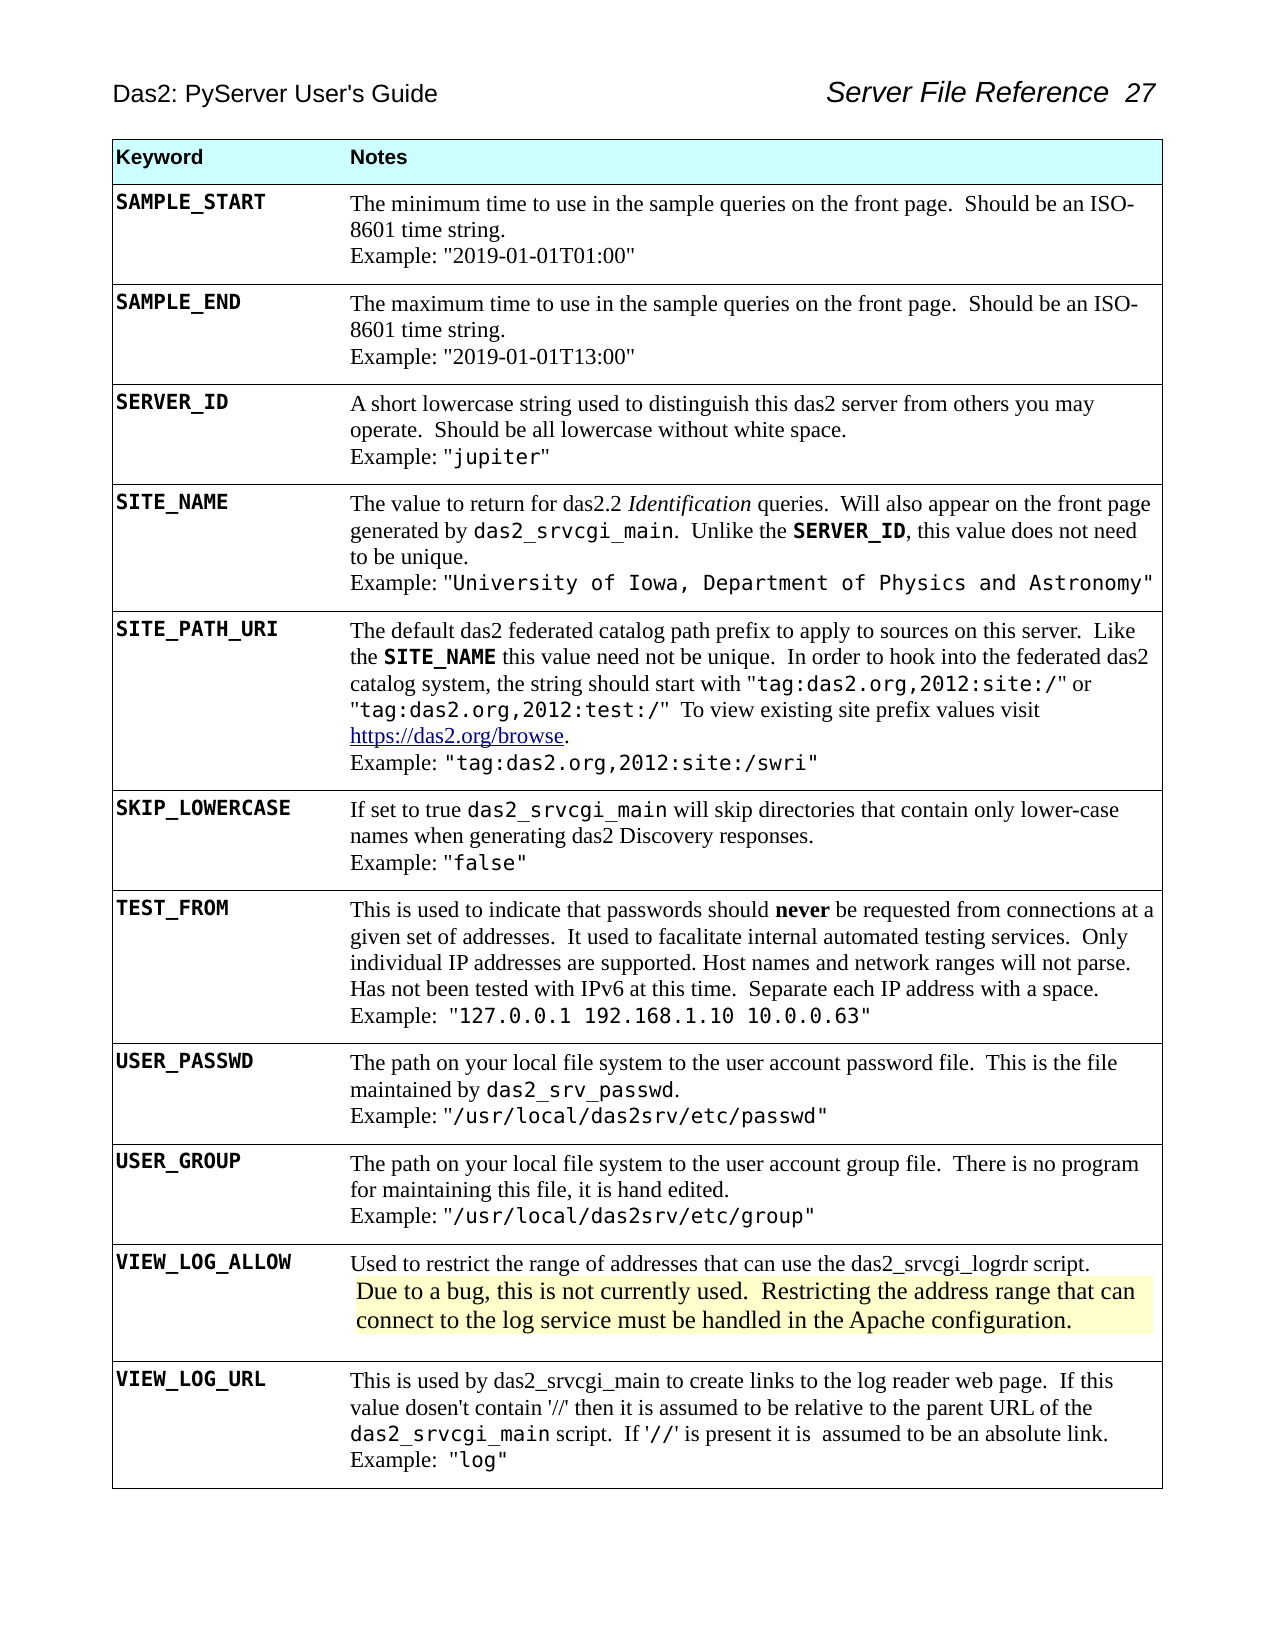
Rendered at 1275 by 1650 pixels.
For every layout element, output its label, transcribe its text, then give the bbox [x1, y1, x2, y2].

table_cell SAMPLE_START [113, 185, 347, 284]
table_cell This is used by das2_srvcgi_main to create links to the log reader web page. If this value dosen't contain '//' then it is assumed to be relative to the parent URL of the das2_srvcgi_main script. If '//' is present it is assumed to be an absolute link. Example: "log" [347, 1362, 1162, 1488]
table_cell VIEW_LOG_ALLOW [113, 1245, 347, 1361]
table_cell SERVER_ID [113, 385, 347, 484]
table_cell If set to true das2_srvcgi_main will skip directories that contain only lower-case names when generating das2 Discovery responses. Example: "false" [347, 791, 1162, 890]
table_cell VIEW_LOG_URL [113, 1362, 347, 1488]
table_cell TEST_FROM [113, 891, 347, 1043]
table_cell SAMPLE_END [113, 285, 347, 384]
table_cell SKIP_LOWERCASE [113, 791, 347, 890]
table_cell This is used to indicate that passwords should never be requested from connections at a given set of addresses. It used to facalitate internal automated testing services. Only individual IP addresses are supported. Host names and network ranges will not parse. Has not been tested with IPv6 at this time. Separate each IP address with a space. Example: "127.0.0.1 192.168.1.10 10.0.0.63" [347, 891, 1162, 1043]
table_cell The value to return for das2.2 Identification queries. Will also appear on the front page generated by das2_srvcgi_main. Unlike the SERVER_ID, this value does not need to be unique. Example: "University of Iowa, Department of Physics and Astronomy" [347, 485, 1162, 611]
table_cell USER_GROUP [113, 1145, 347, 1244]
table_cell USER_PASSWD [113, 1044, 347, 1143]
table_cell The minimum time to use in the sample queries on the front page. Should be an ISO-8601 time string. Example: "2019-01-01T01:00" [347, 185, 1162, 284]
table_cell Used to restrict the range of addresses that can use the das2_srvcgi_logrdr script. Due to a bug, this is not currently used. Restricting the address range that can connect to the log service must be handled in the Apache configuration. [347, 1245, 1162, 1361]
table_cell The path on your local file system to the user account password file. This is the file maintained by das2_srv_passwd. Example: "/usr/local/das2srv/etc/passwd" [347, 1044, 1162, 1143]
table_cell SITE_PATH_URI [113, 612, 347, 790]
table_cell SITE_NAME [113, 485, 347, 611]
table_cell The maximum time to use in the sample queries on the front page. Should be an ISO-8601 time string. Example: "2019-01-01T13:00" [347, 285, 1162, 384]
table_header Notes [347, 140, 1162, 184]
table_cell A short lowercase string used to distinguish this das2 server from others you may operate. Should be all lowercase without white space. Example: "jupiter" [347, 385, 1162, 484]
table_cell The path on your local file system to the user account group file. There is no program for maintaining this file, it is hand edited. Example: "/usr/local/das2srv/etc/group" [347, 1145, 1162, 1244]
table_cell The default das2 federated catalog path prefix to apply to sources on this server. Like the SITE_NAME this value need not be unique. In order to hook into the federated das2 catalog system, the string should start with "tag:das2.org,2012:site:/" or "tag:das2.org,2012:test:/" To view existing site prefix values visit https://das2.org/browse. Example: "tag:das2.org,2012:site:/swri" [347, 612, 1162, 790]
table_header Keyword [113, 140, 347, 184]
